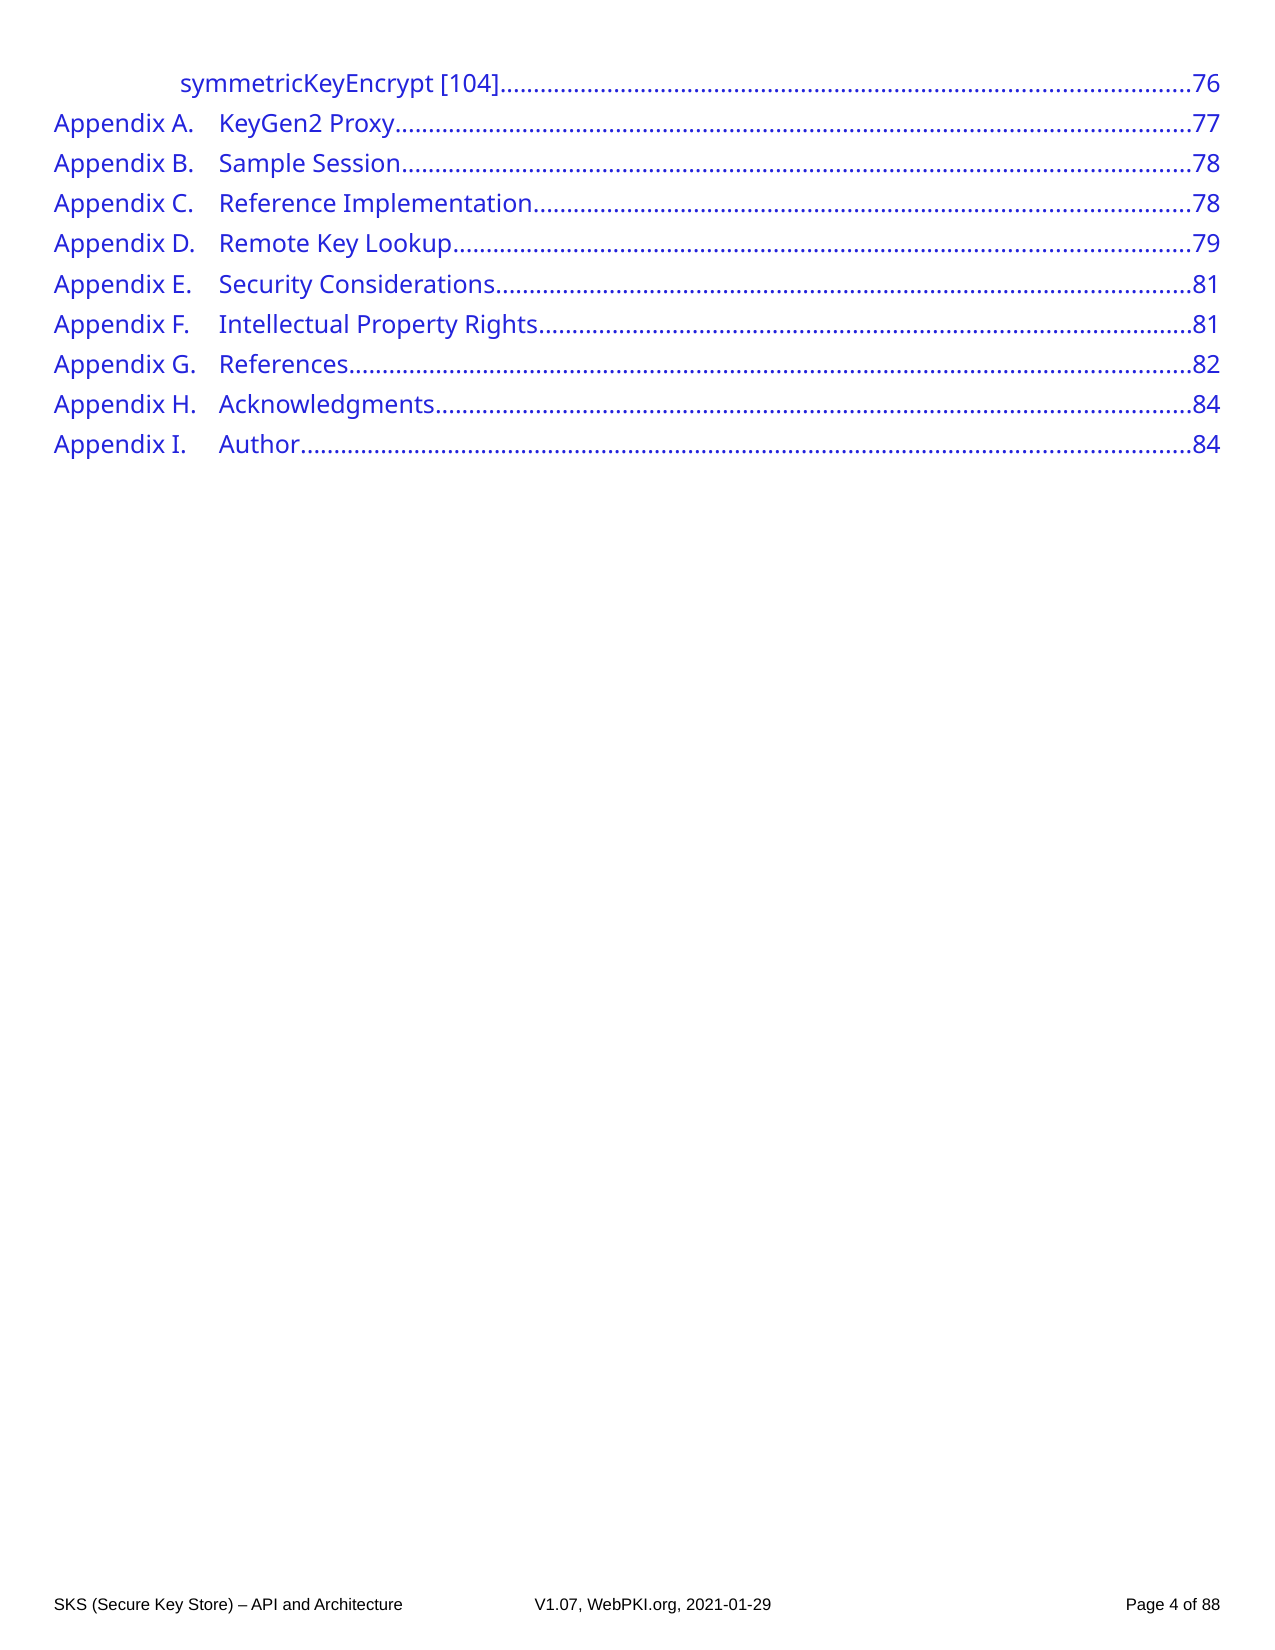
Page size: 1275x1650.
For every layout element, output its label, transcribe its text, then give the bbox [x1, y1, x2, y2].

text Appendix I. Author 84 [54, 427, 1221, 461]
text Appendix D. Remote Key Lookup 79 [54, 226, 1221, 260]
text Appendix C. Reference Implementation 78 [54, 186, 1221, 220]
text Appendix E. Security Considerations 81 [54, 266, 1221, 300]
text Appendix F. Intellectual Property Rights 81 [54, 306, 1221, 340]
text Appendix B. Sample Session 78 [54, 146, 1221, 180]
text Appendix A. KeyGen2 Proxy 77 [54, 106, 1221, 140]
text symmetricKeyEncrypt [104] 76 [180, 66, 1221, 100]
text Appendix H. Acknowledgments 84 [54, 387, 1221, 421]
text Appendix G. References 82 [54, 346, 1221, 381]
